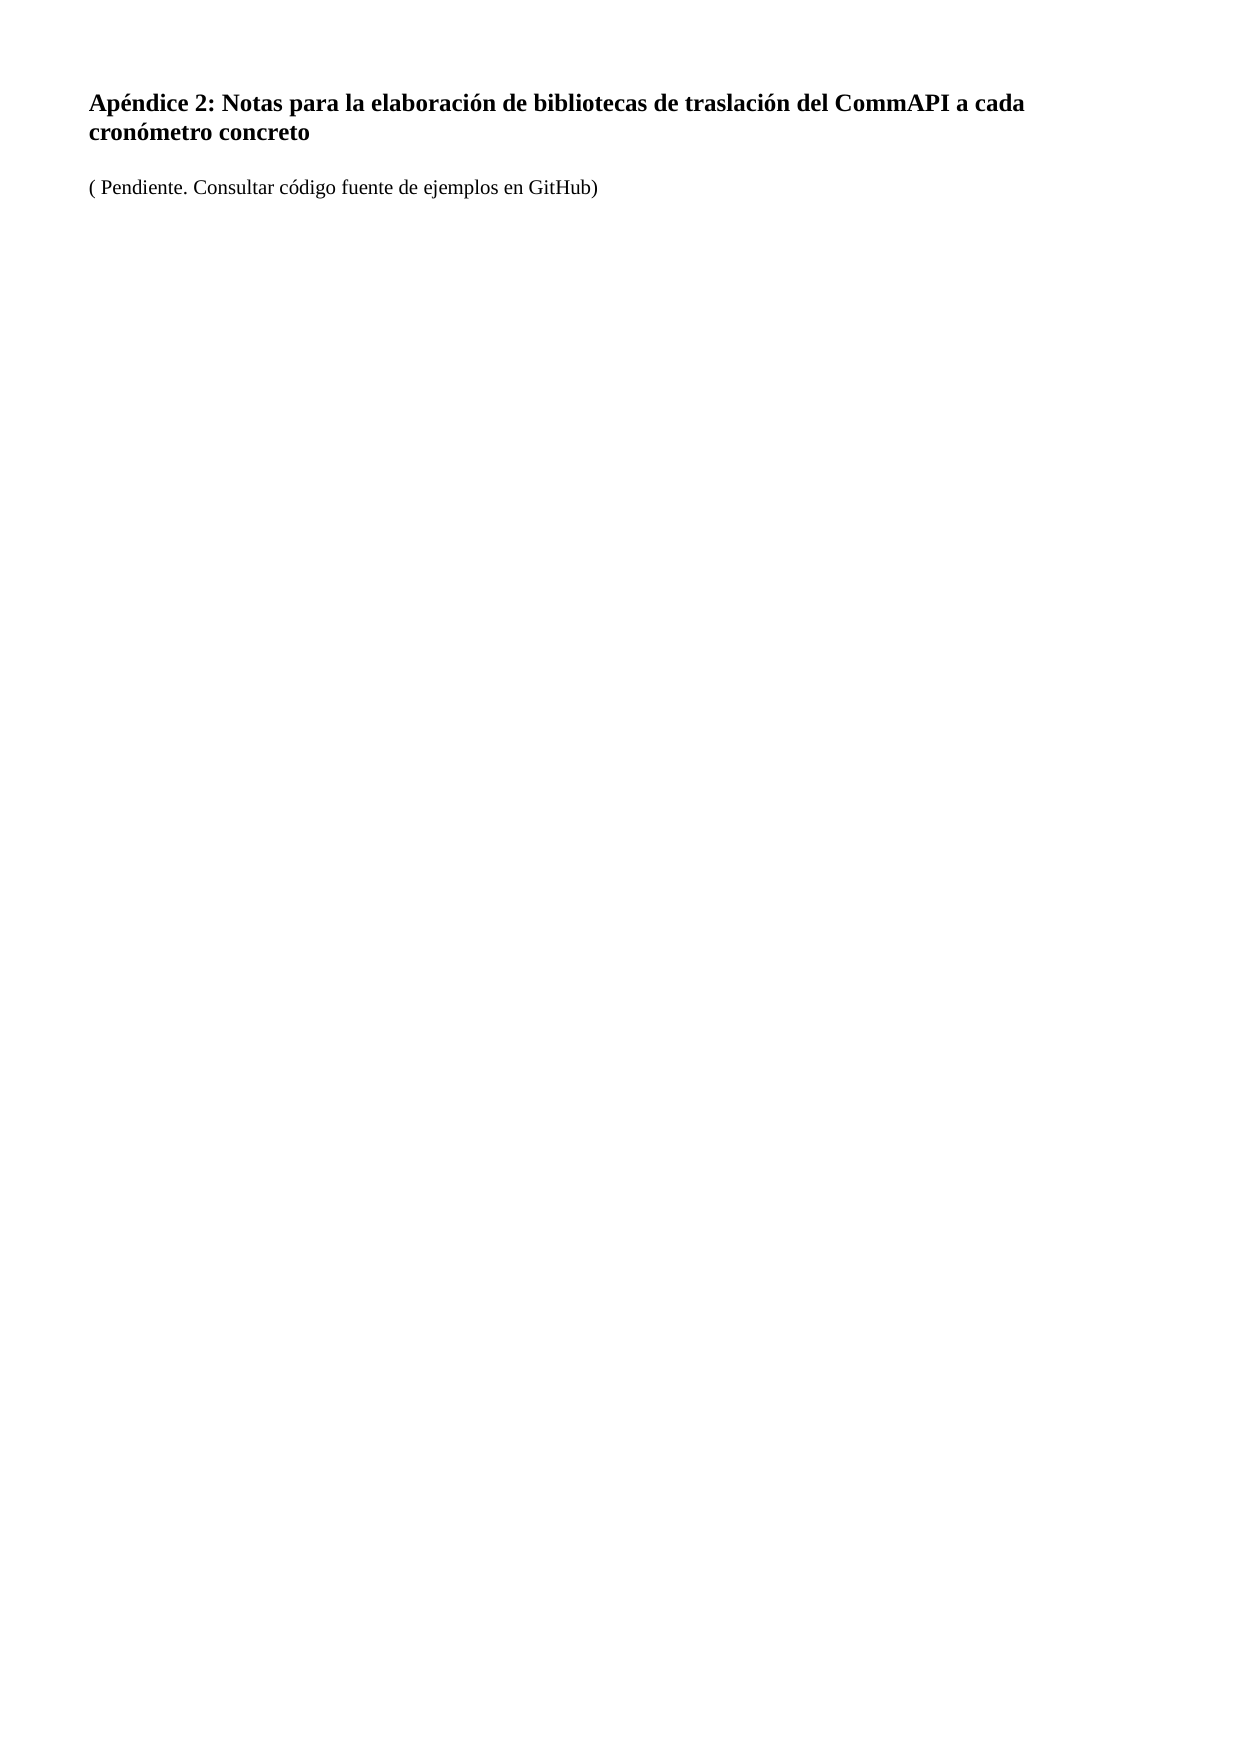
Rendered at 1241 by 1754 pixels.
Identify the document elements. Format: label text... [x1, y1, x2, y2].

text Apéndice 2: Notas para la elaboración de bibliotecas de traslación del CommAPI a cada cronómetro concreto ( Pendiente. Consultar código fuente de ejemplos en GitHub) [88, 88, 1152, 199]
